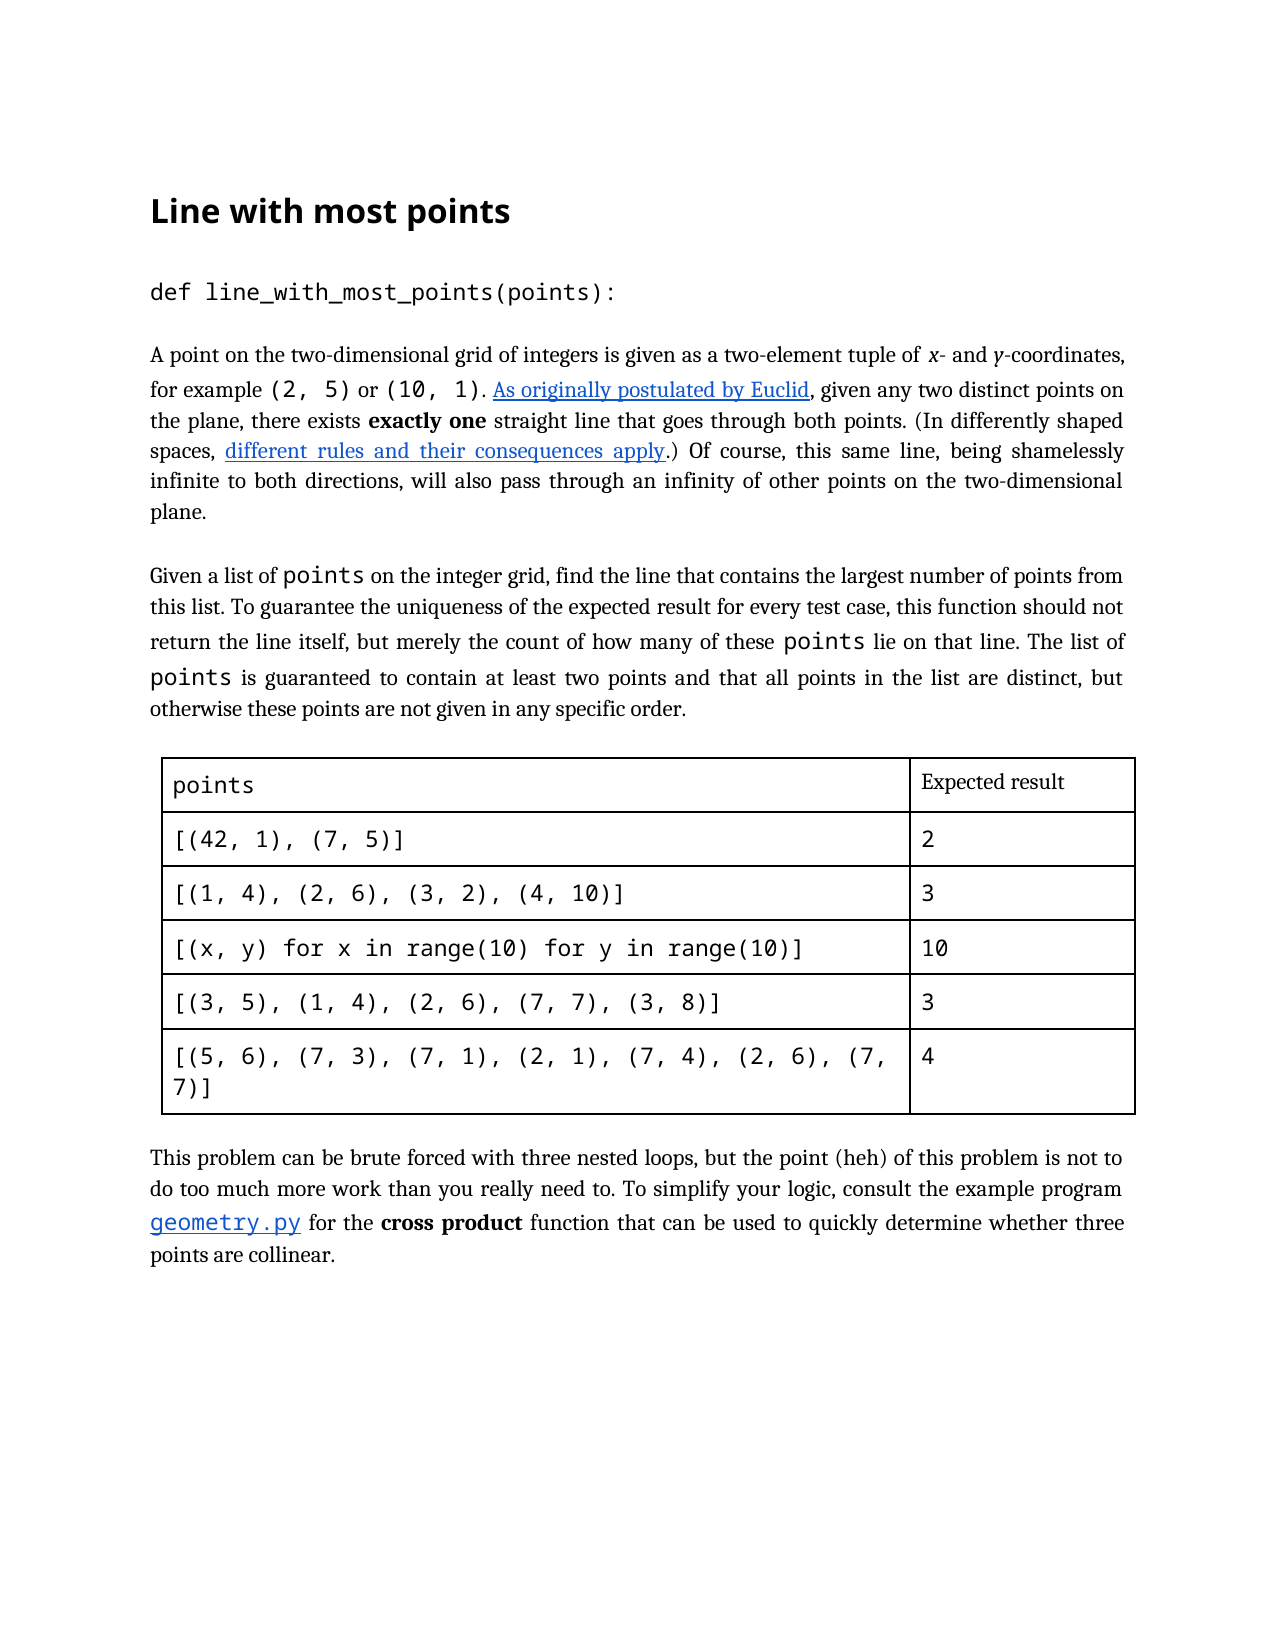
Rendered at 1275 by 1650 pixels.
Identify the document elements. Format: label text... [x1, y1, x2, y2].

table_header points [163, 759, 909, 811]
text A point on the two-dimensional grid of integers is given as a two-element tuple of x- and y-coordinates, for example (2, 5) or (10, 1). As originally postulated by Euclid, given any two distinct points on the plane, there exists exactly one straight line that goes through both points. (In differently shaped spaces, different rules and their consequences apply.) Of course, this same line, being shamelessly infinite to both directions, will also pass through an infinity of other points on the two-dimensional plane. [150, 342, 1125, 525]
table_header Expected result [911, 759, 1134, 811]
subtitle Line with most points [150, 187, 1125, 233]
table_cell [(1, 4), (2, 6), (3, 2), (4, 10)] [163, 867, 909, 919]
text def line_with_most_points(points): [150, 276, 1125, 307]
table_cell [(3, 5), (1, 4), (2, 6), (7, 7), (3, 8)] [163, 975, 909, 1027]
table_cell [(42, 1), (7, 5)] [163, 813, 909, 865]
table_cell 2 [911, 813, 1134, 865]
table_cell 10 [911, 921, 1134, 973]
table_cell [(x, y) for x in range(10) for y in range(10)] [163, 921, 909, 973]
table_cell 3 [911, 867, 1134, 919]
table_cell [(5, 6), (7, 3), (7, 1), (2, 1), (7, 4), (2, 6), (7, 7)] [163, 1030, 909, 1113]
text This problem can be brute forced with three nested loops, but the point (heh) of this problem is not to do too much more work than you really need to. To simplify your logic, consult the example program geometry.py for the cross product function that can be used to quickly determine whether three points are collinear. [150, 1145, 1125, 1268]
table_cell 4 [911, 1030, 1134, 1113]
text Given a list of points on the integer grid, find the line that contains the largest number of points from this list. To guarantee the uniqueness of the expected result for every test case, this function should not return the line itself, but merely the count of how many of these points lie on that line. The list of points is guaranteed to contain at least two points and that all points in the list are distinct, but otherwise these points are not given in any specific order. [150, 559, 1125, 722]
table_cell 3 [911, 975, 1134, 1027]
